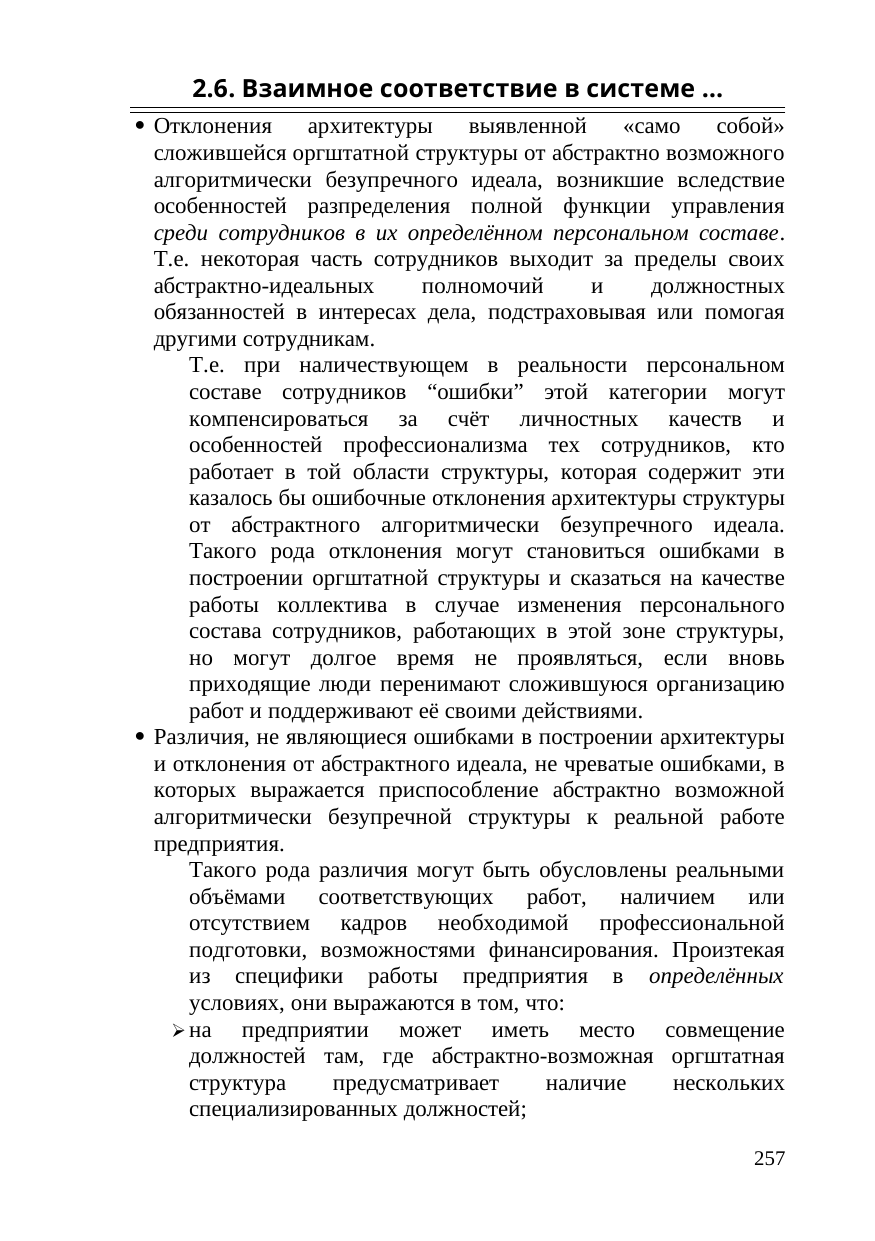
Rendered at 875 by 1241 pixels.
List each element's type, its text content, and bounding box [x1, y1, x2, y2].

list на предприятии может иметь место совмещение должностей там, где абстрактно-возможная оргштатная структура предусматривает наличие нескольких специализированных должностей; [171, 1015, 785, 1122]
list Такого рода различия могут быть обусловлены реальными объёмами соответствующих работ, наличием или отсутствием кадров необходимой профессиональной подготовки, возможностями финансирования. Произтекая из специфики работы предприятия в определённых условиях, они выражаются в том, что: [171, 856, 785, 1015]
list Различия, не являющиеся ошибками в построении архитектуры и отклонения от абстрактного идеала, не чреватые ошибками, в которых выражается приспособление абстрактно возможной алгоритмически безупречной структуры к реальной работе предприятия. [136, 723, 785, 856]
list Т.е. при наличествующем в реальности персональном составе сотрудников “ошибки” этой категории могут компенсироваться за счёт личностных качеств и особенностей профессионализма тех сотрудников, кто работает в той области структуры, которая содержит эти казалось бы ошибочные отклонения архитектуры структуры от абстрактного алгоритмически безупречного идеала. Такого рода отклонения могут становиться ошибками в построении оргштатной структуры и сказаться на качестве работы коллектива в случае изменения персонального состава сотрудников, работающих в этой зоне структуры, но могут долгое время не проявляться, если вновь приходящие люди перенимают сложившуюся организацию работ и поддерживают её своими действиями. [171, 351, 785, 723]
list Отклонения архитектуры выявленной «само собой» сложившейся оргштатной структуры от абстрактно возможного алгоритмически безупречного идеала, возникшие вследствие особенностей разпределения полной функции управления среди сотрудников в их определённом персональном составе. Т.е. некоторая часть сотрудников выходит за пределы своих абстрактно-идеальных полномочий и должностных обязанностей в интересах дела, подстраховывая или помогая другими сотрудникам. [136, 113, 785, 351]
